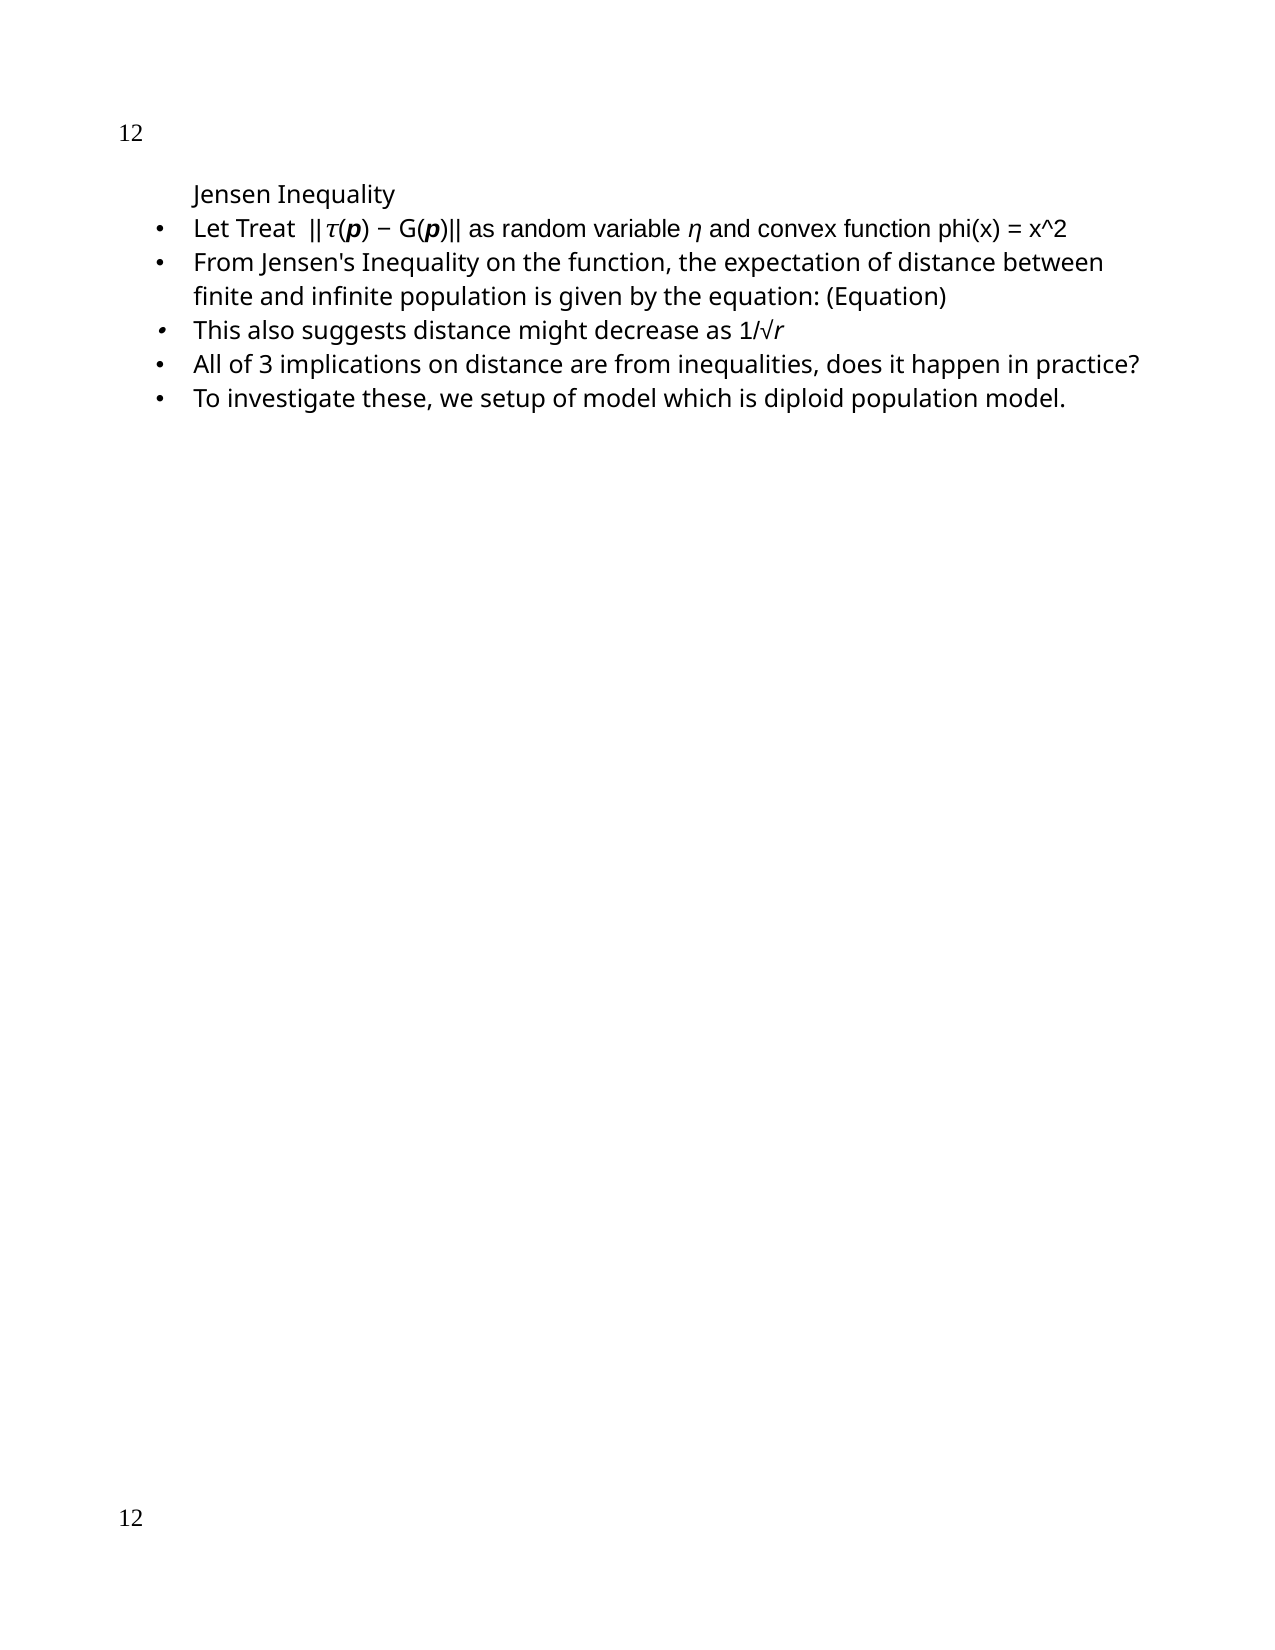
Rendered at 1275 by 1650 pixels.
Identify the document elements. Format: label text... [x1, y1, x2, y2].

list Jensen Inequality [156, 176, 1157, 210]
list All of 3 implications on distance are from inequalities, does it happen in practice? [156, 347, 1157, 381]
list From Jensen's Inequality on the function, the expectation of distance between finite and infinite population is given by the equation: (Equation) [156, 244, 1157, 313]
list Let Treat ||τ(p) − G(p)|| as random variable η and convex function phi(x) = x^2 [156, 210, 1157, 244]
list This also suggests distance might decrease as 1/√r [156, 313, 1157, 347]
list To investigate these, we setup of model which is diploid population model. [156, 381, 1157, 415]
